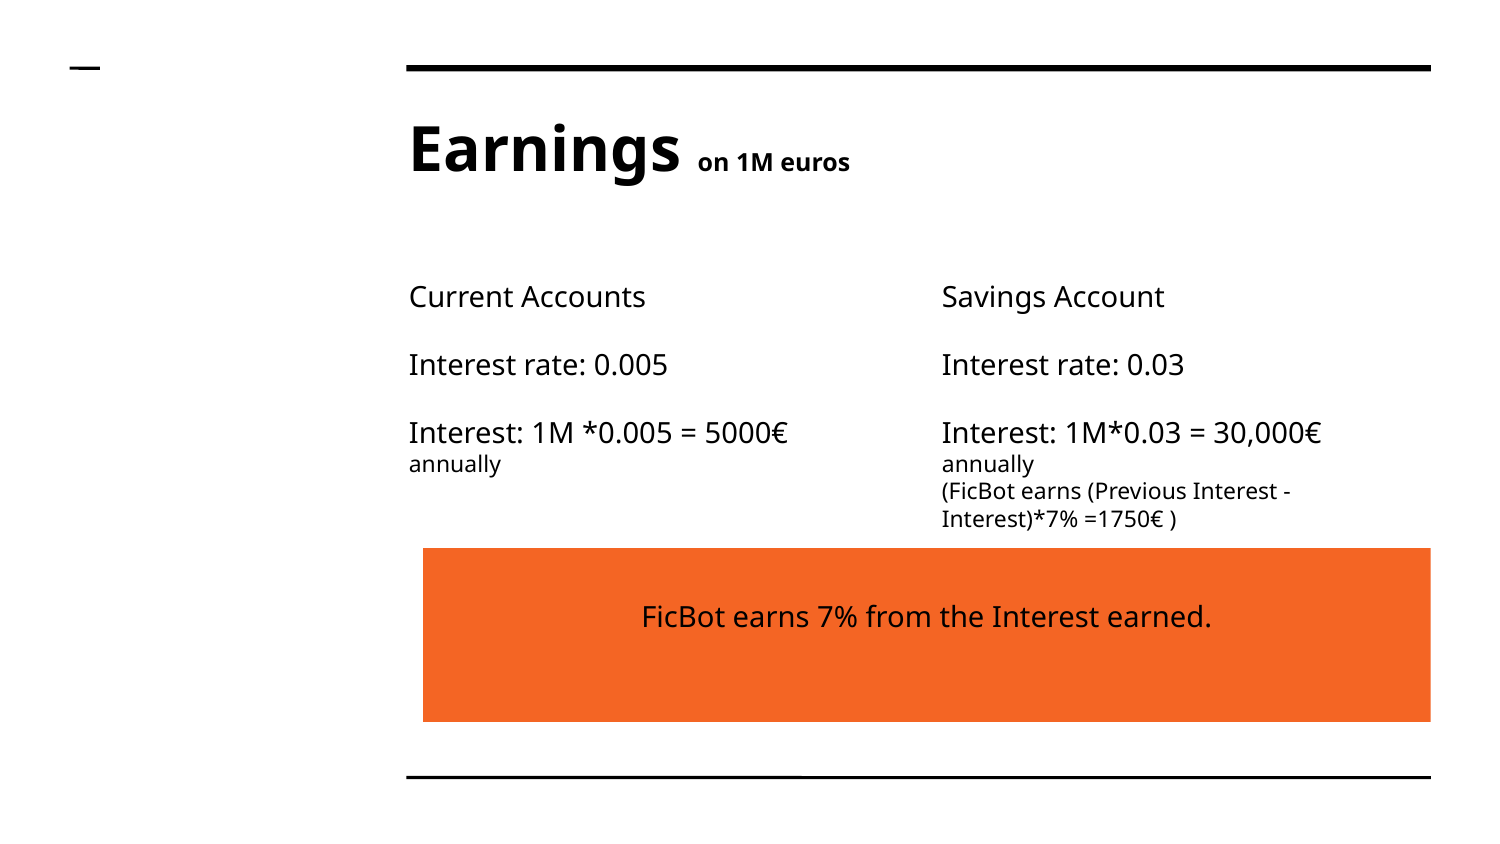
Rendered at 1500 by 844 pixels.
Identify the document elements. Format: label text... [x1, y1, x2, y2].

list Savings Account Interest rate: 0.03 Interest: 1M*0.03 = 30,000€ annually (FicBot earns (Previous Interest - Interest)*7% =1750€ ) [926, 262, 1431, 538]
title Earnings on 1M euros [393, 94, 1431, 199]
list Current Accounts Interest rate: 0.005 Interest: 1M *0.005 = 5000€ annually [393, 262, 898, 511]
list FicBot earns 7% from the Interest earned. [423, 548, 1431, 722]
